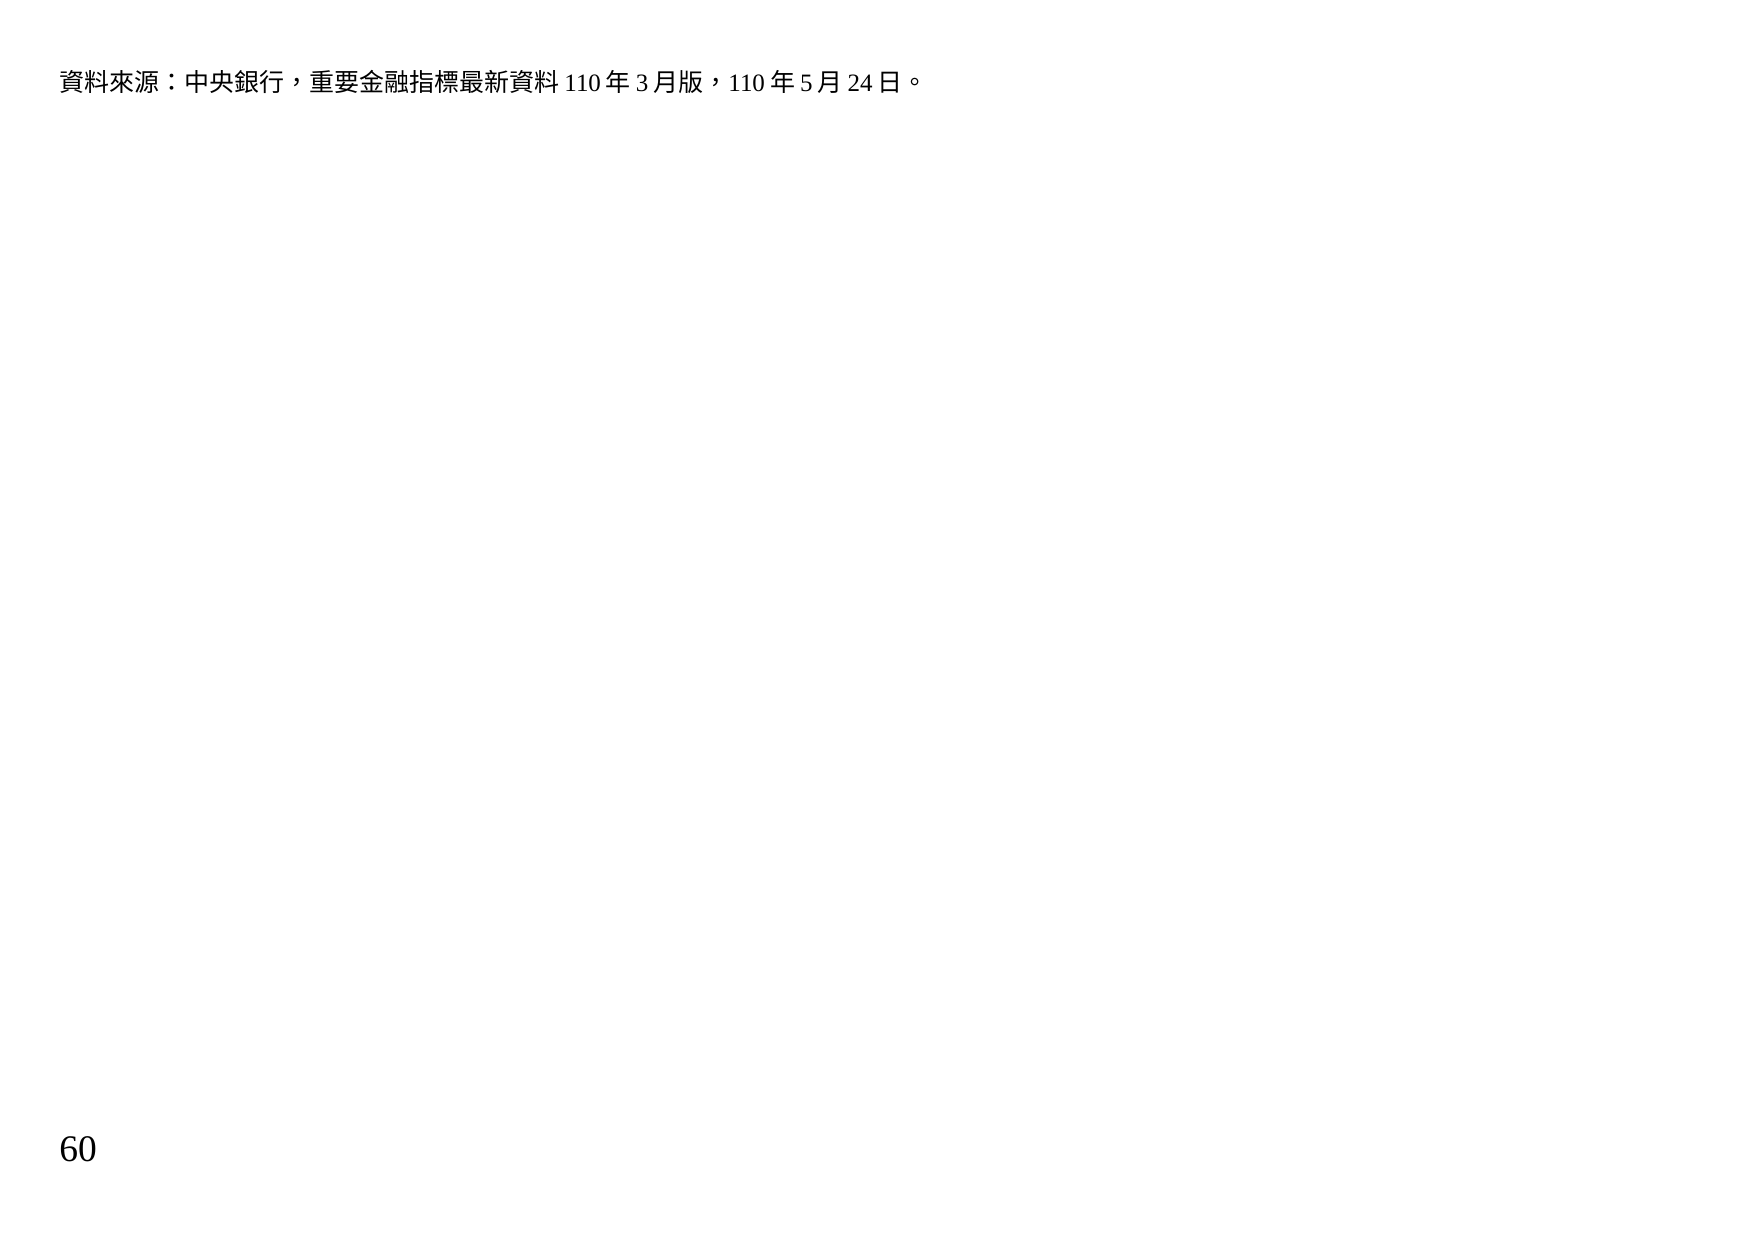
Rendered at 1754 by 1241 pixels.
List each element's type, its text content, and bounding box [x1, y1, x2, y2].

text 資料來源：中央銀行，重要金融指標最新資料110年3月版，110年5月24日。 [59, 62, 1639, 99]
